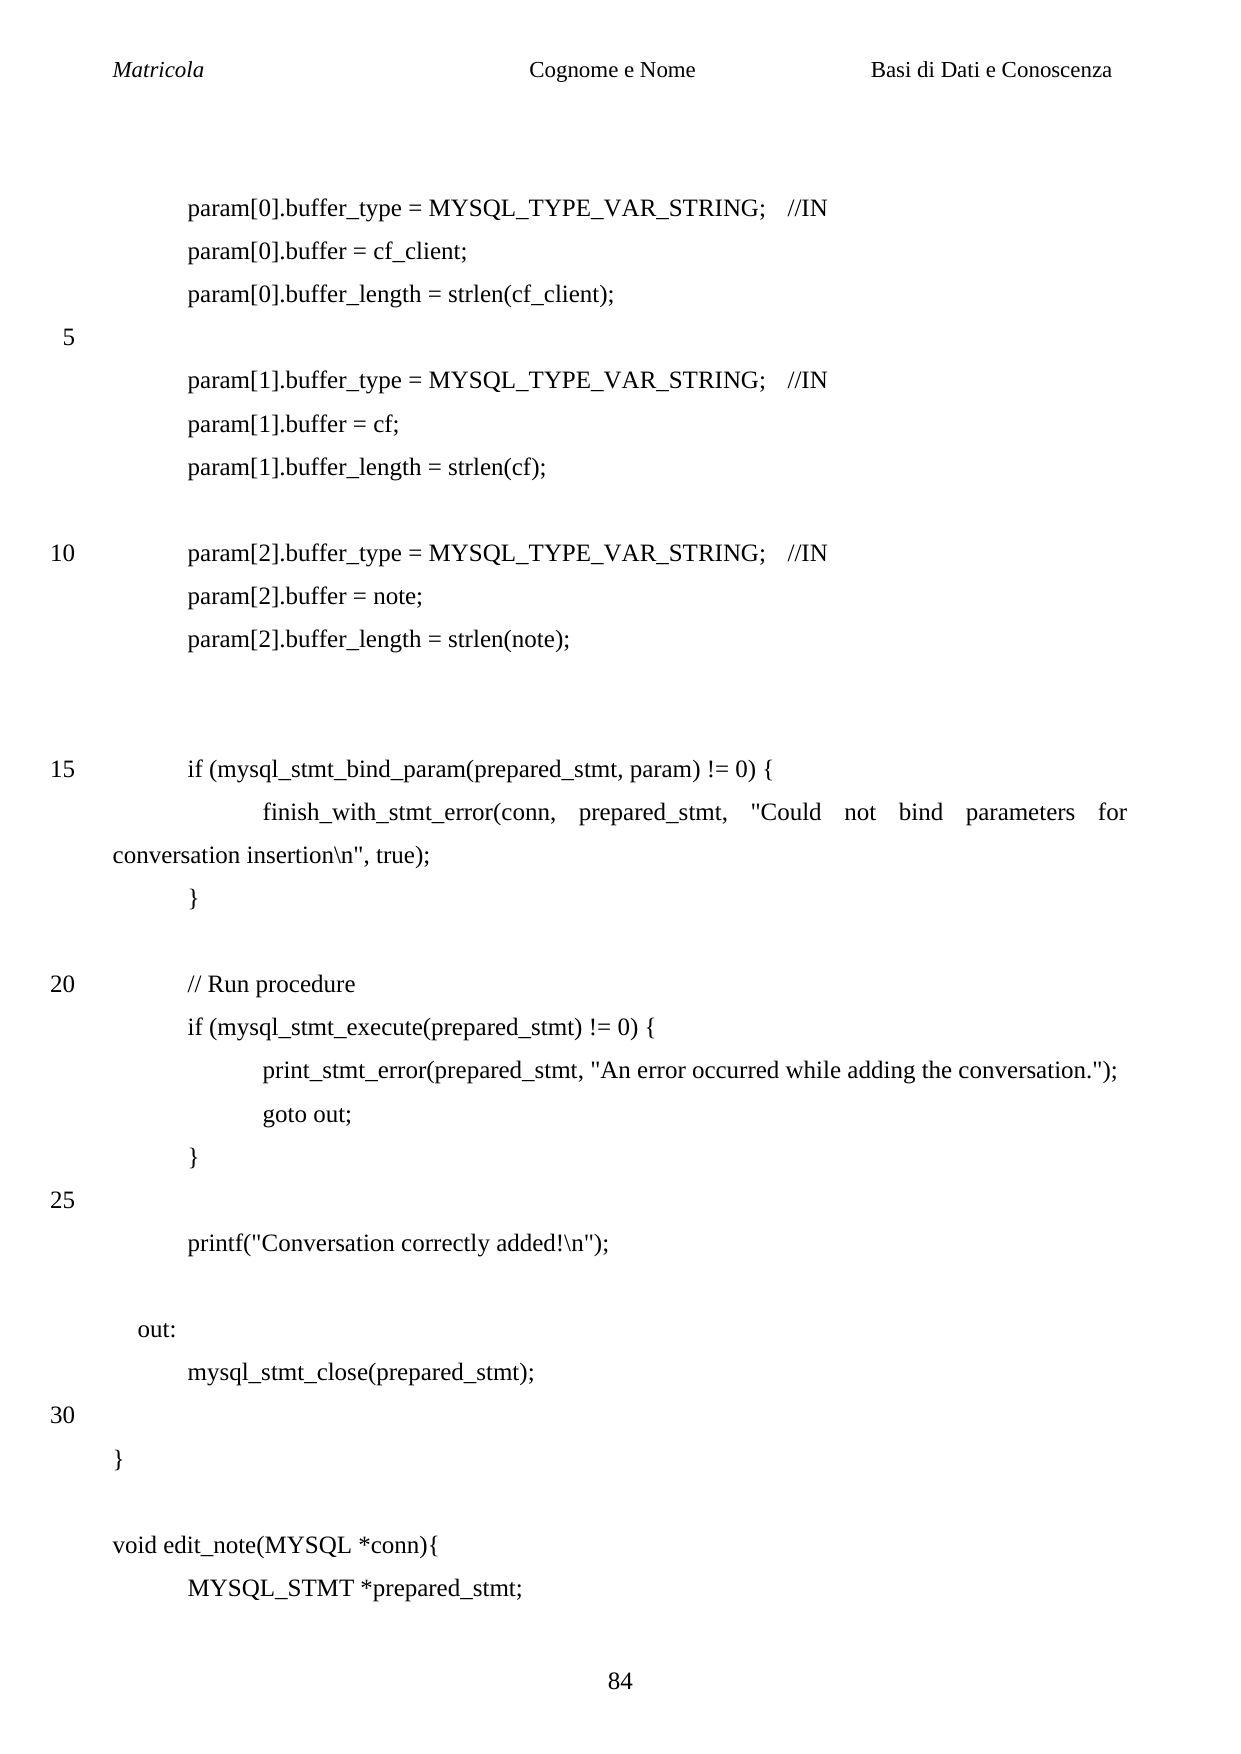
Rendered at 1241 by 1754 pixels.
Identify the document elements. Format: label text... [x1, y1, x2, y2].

text out: [112, 1314, 1128, 1343]
text } [112, 883, 1128, 912]
text print_stmt_error(prepared_stmt, "An error occurred while adding the conversation."); [112, 1056, 1128, 1084]
text MYSQL_STMT *prepared_stmt; [112, 1573, 1128, 1602]
text param[1].buffer_length = strlen(cf); [112, 452, 1128, 481]
text printf("Conversation correctly added!\n"); [112, 1228, 1128, 1257]
text if (mysql_stmt_execute(prepared_stmt) != 0) { [112, 1012, 1128, 1041]
text void edit_note(MYSQL *conn){ [112, 1530, 1128, 1559]
text } [112, 1444, 1128, 1472]
text param[0].buffer = cf_client; [112, 236, 1128, 265]
text param[2].buffer_type = MYSQL_TYPE_VAR_STRING; //IN [112, 538, 1128, 567]
text param[0].buffer_type = MYSQL_TYPE_VAR_STRING; //IN [112, 193, 1128, 222]
text mysql_stmt_close(prepared_stmt); [112, 1357, 1128, 1386]
text if (mysql_stmt_bind_param(prepared_stmt, param) != 0) { [112, 754, 1128, 782]
text // Run procedure [112, 969, 1128, 998]
text goto out; [112, 1099, 1128, 1127]
text param[2].buffer_length = strlen(note); [112, 624, 1128, 653]
text param[0].buffer_length = strlen(cf_client); [112, 279, 1128, 308]
text param[2].buffer = note; [112, 581, 1128, 610]
text finish_with_stmt_error(conn, prepared_stmt, "Could not bind parameters for conversation insertion\n", true); [112, 797, 1128, 869]
text param[1].buffer = cf; [112, 409, 1128, 437]
text } [112, 1142, 1128, 1171]
text param[1].buffer_type = MYSQL_TYPE_VAR_STRING; //IN [112, 366, 1128, 394]
